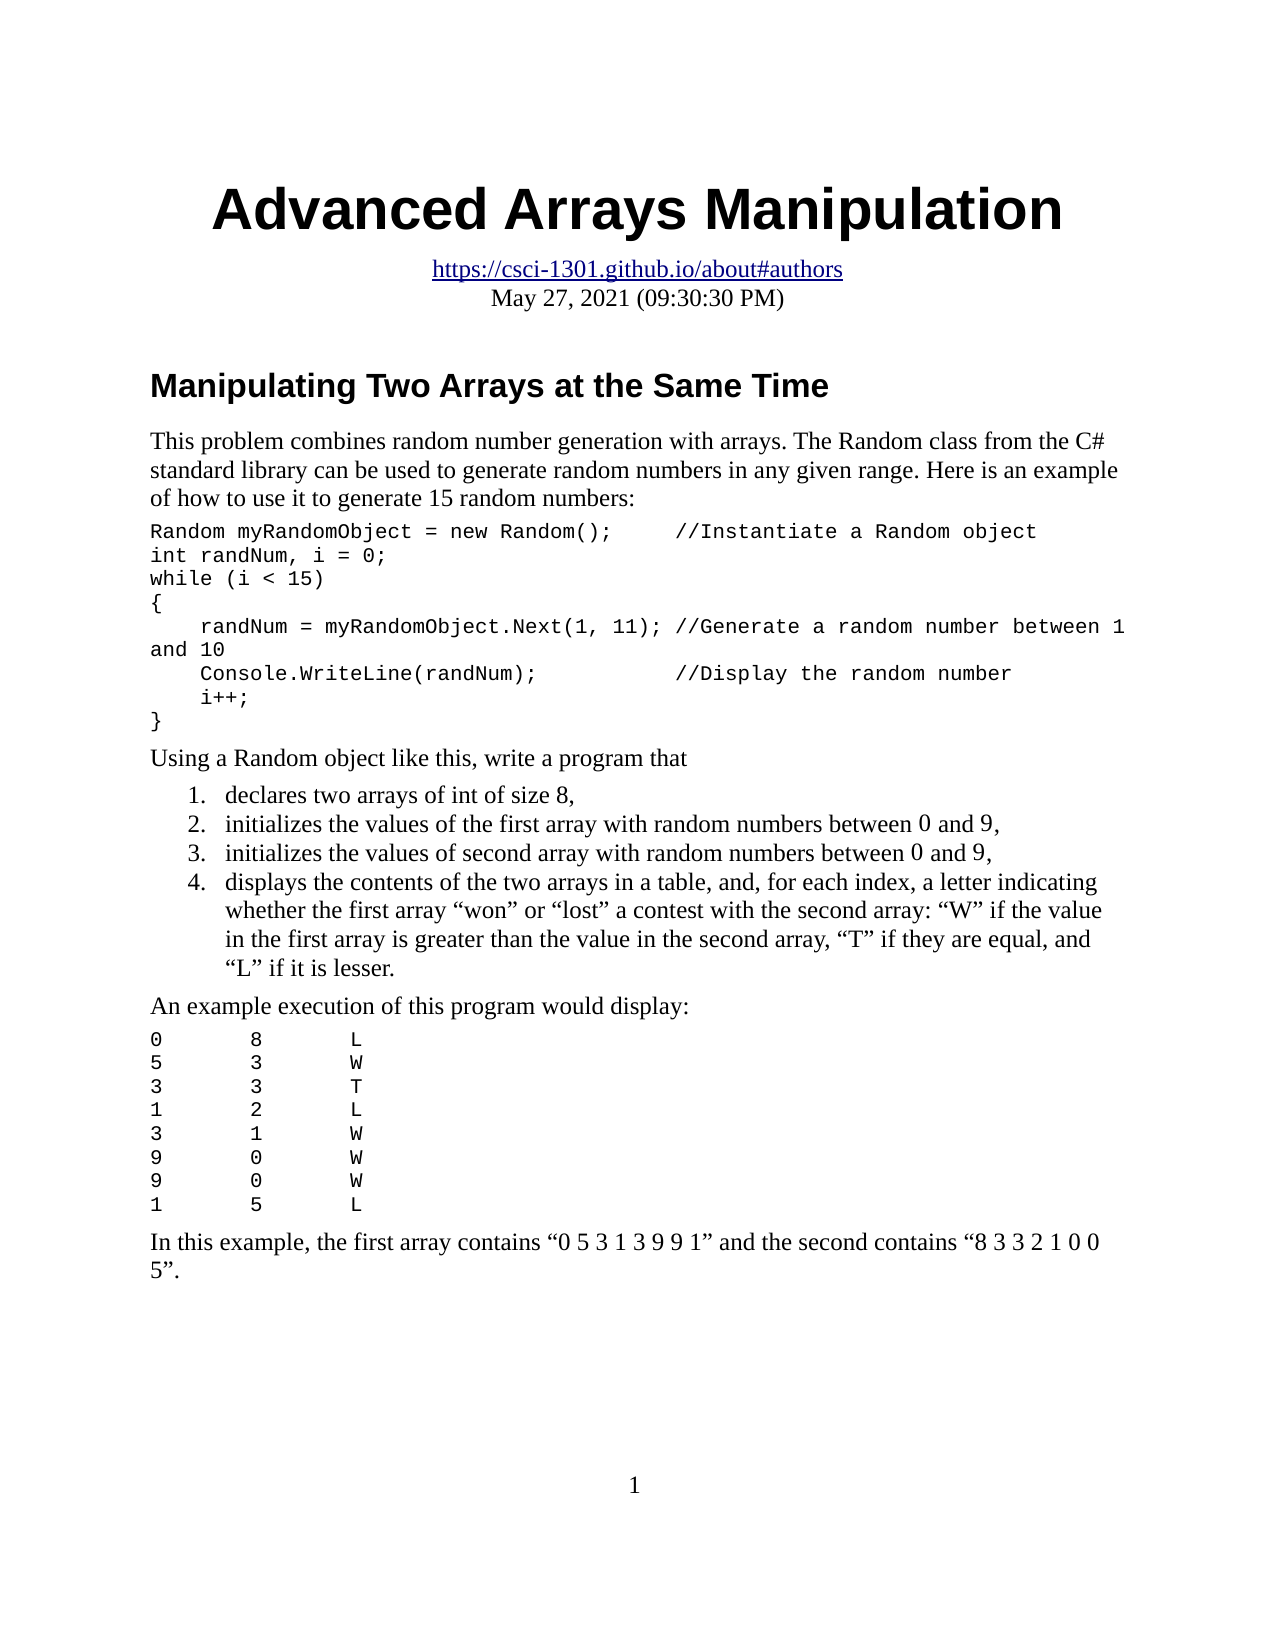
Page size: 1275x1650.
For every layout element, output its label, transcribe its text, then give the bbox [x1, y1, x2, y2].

text Console.WriteLine(randNum); //Display the random number [150, 663, 1125, 687]
text Using a Random object like this, write a program that [150, 743, 1125, 772]
text 3 1 W [150, 1123, 1125, 1147]
text 9 0 W [150, 1147, 1125, 1170]
text In this example, the first array contains “0 5 3 1 3 9 9 1” and the second contains “8 3 3 2 1 0 0 5”. [150, 1227, 1125, 1284]
text { [150, 592, 1125, 616]
text An example execution of this program would display: [150, 991, 1125, 1019]
text randNum = myRandomObject.Next(1, 11); //Generate a random number between 1 and 10 [150, 616, 1125, 663]
text May 27, 2021 (09:30:30 PM) [150, 283, 1125, 312]
text Random myRandomObject = new Random(); //Instantiate a Random object [150, 521, 1125, 545]
text int randNum, i = 0; [150, 545, 1125, 568]
text while (i < 15) [150, 568, 1125, 592]
text 9 0 W [150, 1170, 1125, 1194]
text 5 3 W [150, 1052, 1125, 1076]
list initializes the values of second array with random numbers between and , [187, 838, 1125, 867]
title Advanced Arrays Manipulation [150, 175, 1125, 242]
text 1 5 L [150, 1194, 1125, 1218]
list displays the contents of the two arrays in a table, and, for each index, a letter indicating whether the first array “won” or “lost” a contest with the second array: “W” if the value in the first array is greater than the value in the second array, “T” if they are equal, and “L” if it is lesser. [187, 867, 1125, 982]
subtitle Manipulating Two Arrays at the Same Time [150, 366, 1125, 404]
text 0 8 L [150, 1028, 1125, 1052]
text i++; [150, 687, 1125, 710]
text } [150, 710, 1125, 734]
text This problem combines random number generation with arrays. The Random class from the C# standard library can be used to generate random numbers in any given range. Here is an example of how to use it to generate 15 random numbers: [150, 426, 1125, 512]
text https://csci-1301.github.io/about#authors [150, 254, 1125, 283]
text 1 2 L [150, 1099, 1125, 1123]
list declares two arrays of int of size 8, [187, 781, 1125, 809]
list initializes the values of the first array with random numbers between and , [187, 809, 1125, 838]
text 3 3 T [150, 1076, 1125, 1099]
